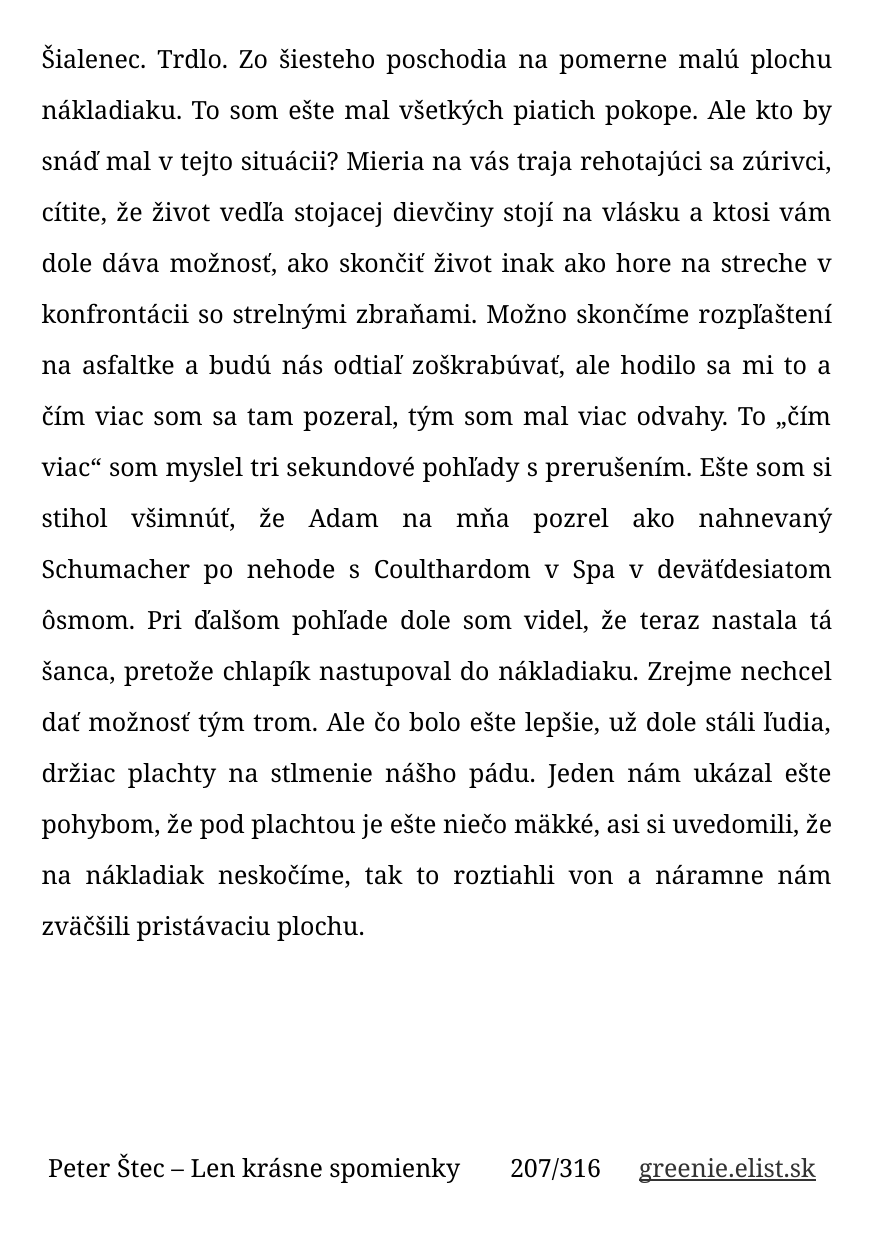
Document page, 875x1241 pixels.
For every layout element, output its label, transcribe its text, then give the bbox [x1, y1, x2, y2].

text Šialenec. Trdlo. Zo šiesteho poschodia na pomerne malú plochu nákladiaku. To som ešte mal všetkých piatich pokope. Ale kto by snáď mal v tejto situácii? Mieria na vás traja rehotajúci sa zúrivci, cítite, že život vedľa stojacej dievčiny stojí na vlásku a ktosi vám dole dáva možnosť, ako skončiť život inak ako hore na streche v konfrontácii so strelnými zbraňami. Možno skončíme rozpľaštení na asfaltke a budú nás odtiaľ zoškrabúvať, ale hodilo sa mi to a čím viac som sa tam pozeral, tým som mal viac odvahy. To „čím viac“ som myslel tri sekundové pohľady s prerušením. Ešte som si stihol všimnúť, že Adam na mňa pozrel ako nahnevaný Schumacher po nehode s Coulthardom v Spa v deväťdesiatom ôsmom. Pri ďalšom pohľade dole som videl, že teraz nastala tá šanca, pretože chlapík nastupoval do nákladiaku. Zrejme nechcel dať možnosť tým trom. Ale čo bolo ešte lepšie, už dole stáli ľudia, držiac plachty na stlmenie nášho pádu. Jeden nám ukázal ešte pohybom, že pod plachtou je ešte niečo mäkké, asi si uvedomili, že na nákladiak neskočíme, tak to roztiahli von a náramne nám zväčšili pristávaciu plochu. [41, 41, 833, 943]
